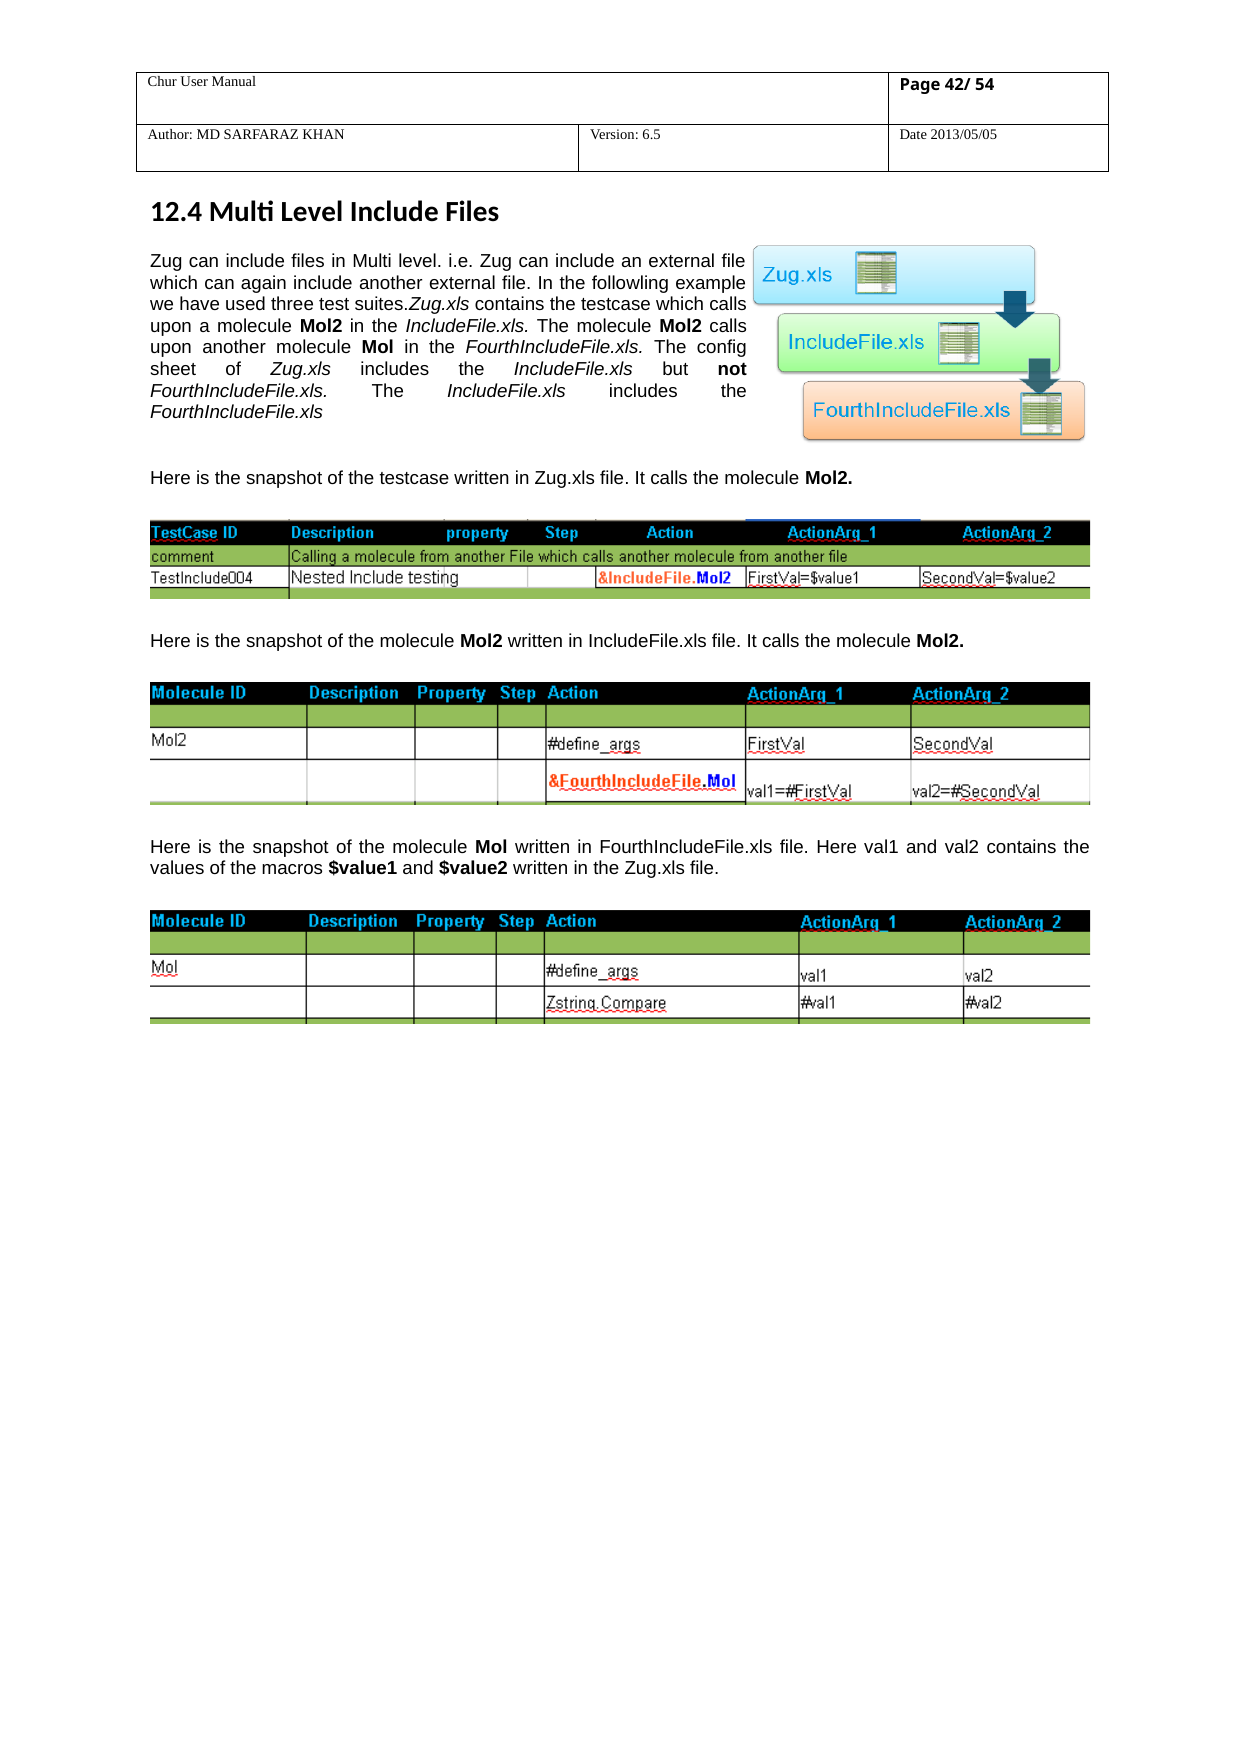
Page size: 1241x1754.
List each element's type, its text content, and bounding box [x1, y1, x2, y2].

text Here is the snapshot of the testcase written in Zug.xls file. It calls the molecule Mol2. [150, 467, 1090, 488]
picture [150, 519, 1091, 599]
picture [746, 229, 1092, 449]
text Here is the snapshot of the molecule Mol2 written in IncludeFile.xls file. It calls the molecule Mol2. [150, 629, 1090, 651]
text Here is the snapshot of the molecule Mol written in FourthIncludeFile.xls file. Here val1 and val2 contains the values of the macros $value1 and $value2 written in the Zug.xls file. [150, 836, 1090, 879]
picture [150, 910, 1091, 1024]
subtitle 12.4 Multi Level Include Files [150, 193, 1090, 229]
text Zug can include files in Multi level. i.e. Zug can include an external file which can again include another external file. In the followling example we have used three test suites.Zug.xls contains the testcase which calls upon a molecule Mol2 in the IncludeFile.xls. The molecule Mol2 calls upon another molecule Mol in the FourthIncludeFile.xls. The config sheet of Zug.xls includes the IncludeFile.xls but not FourthIncludeFile.xls. The IncludeFile.xls includes the FourthIncludeFile.xls [150, 250, 746, 422]
picture [150, 682, 1091, 805]
